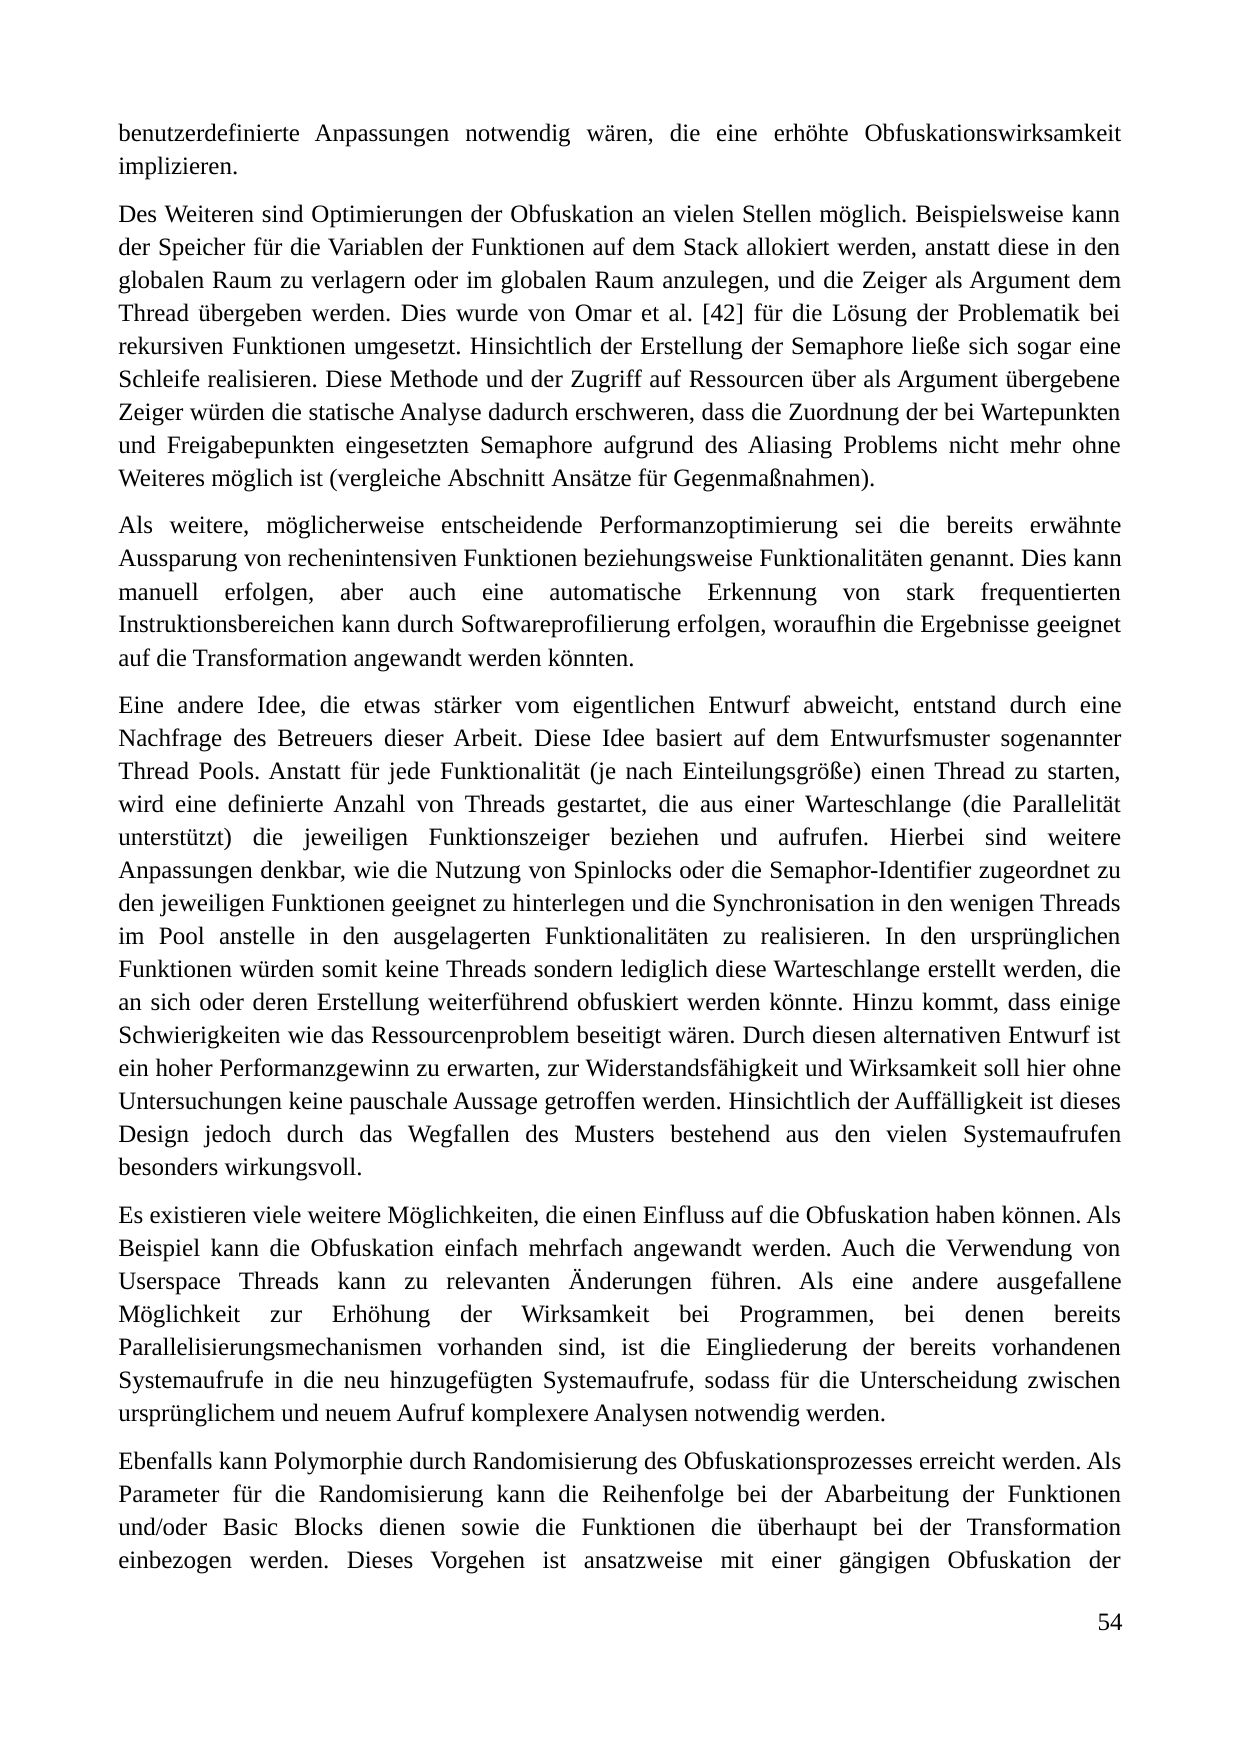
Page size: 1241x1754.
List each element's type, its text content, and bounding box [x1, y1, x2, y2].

text Es existieren viele weitere Möglichkeiten, die einen Einfluss auf die Obfuskation haben können. Als Beispiel kann die Obfuskation einfach mehrfach angewandt werden. Auch die Verwendung von Userspace Threads kann zu relevanten Änderungen führen. Als eine andere ausgefallene Möglichkeit zur Erhöhung der Wirksamkeit bei Programmen, bei denen bereits Parallelisierungsmechanismen vorhanden sind, ist die Eingliederung der bereits vorhandenen Systemaufrufe in die neu hinzugefügten Systemaufrufe, sodass für die Unterscheidung zwischen ursprünglichem und neuem Aufruf komplexere Analysen notwendig werden. [118, 1200, 1122, 1427]
text Des Weiteren sind Optimierungen der Obfuskation an vielen Stellen möglich. Beispielsweise kann der Speicher für die Variablen der Funktionen auf dem Stack allokiert werden, anstatt diese in den globalen Raum zu verlagern oder im globalen Raum anzulegen, und die Zeiger als Argument dem Thread übergeben werden. Dies wurde von Omar et al. [42] für die Lösung der Problematik bei rekursiven Funktionen umgesetzt. Hinsichtlich der Erstellung der Semaphore ließe sich sogar eine Schleife realisieren. Diese Methode und der Zugriff auf Ressourcen über als Argument übergebene Zeiger würden die statische Analyse dadurch erschweren, dass die Zuordnung der bei Wartepunkten und Freigabepunkten eingesetzten Semaphore aufgrund des Aliasing Problems nicht mehr ohne Weiteres möglich ist (vergleiche Abschnitt Ansätze für Gegenmaßnahmen). [118, 199, 1122, 492]
text benutzerdefinierte Anpassungen notwendig wären, die eine erhöhte Obfuskationswirksamkeit implizieren. [118, 118, 1122, 180]
text Eine andere Idee, die etwas stärker vom eigentlichen Entwurf abweicht, entstand durch eine Nachfrage des Betreuers dieser Arbeit. Diese Idee basiert auf dem Entwurfsmuster sogenannter Thread Pools. Anstatt für jede Funktionalität (je nach Einteilungsgröße) einen Thread zu starten, wird eine definierte Anzahl von Threads gestartet, die aus einer Warteschlange (die Parallelität unterstützt) die jeweiligen Funktionszeiger beziehen und aufrufen. Hierbei sind weitere Anpassungen denkbar, wie die Nutzung von Spinlocks oder die Semaphor-Identifier zugeordnet zu den jeweiligen Funktionen geeignet zu hinterlegen und die Synchronisation in den wenigen Threads im Pool anstelle in den ausgelagerten Funktionalitäten zu realisieren. In den ursprünglichen Funktionen würden somit keine Threads sondern lediglich diese Warteschlange erstellt werden, die an sich oder deren Erstellung weiterführend obfuskiert werden könnte. Hinzu kommt, dass einige Schwierigkeiten wie das Ressourcenproblem beseitigt wären. Durch diesen alternativen Entwurf ist ein hoher Performanzgewinn zu erwarten, zur Widerstandsfähigkeit und Wirksamkeit soll hier ohne Untersuchungen keine pauschale Aussage getroffen werden. Hinsichtlich der Auffälligkeit ist dieses Design jedoch durch das Wegfallen des Musters bestehend aus den vielen Systemaufrufen besonders wirkungsvoll. [118, 690, 1122, 1181]
text Als weitere, möglicherweise entscheidende Performanzoptimierung sei die bereits erwähnte Aussparung von rechenintensiven Funktionen beziehungsweise Funktionalitäten genannt. Dies kann manuell erfolgen, aber auch eine automatische Erkennung von stark frequentierten Instruktionsbereichen kann durch Softwareprofilierung erfolgen, woraufhin die Ergebnisse geeignet auf die Transformation angewandt werden könnten. [118, 511, 1122, 671]
text Ebenfalls kann Polymorphie durch Randomisierung des Obfuskationsprozesses erreicht werden. Als Parameter für die Randomisierung kann die Reihenfolge bei der Abarbeitung der Funktionen und/oder Basic Blocks dienen sowie die Funktionen die überhaupt bei der Transformation einbezogen werden. Dieses Vorgehen ist ansatzweise mit einer gängigen Obfuskation der [118, 1446, 1122, 1574]
